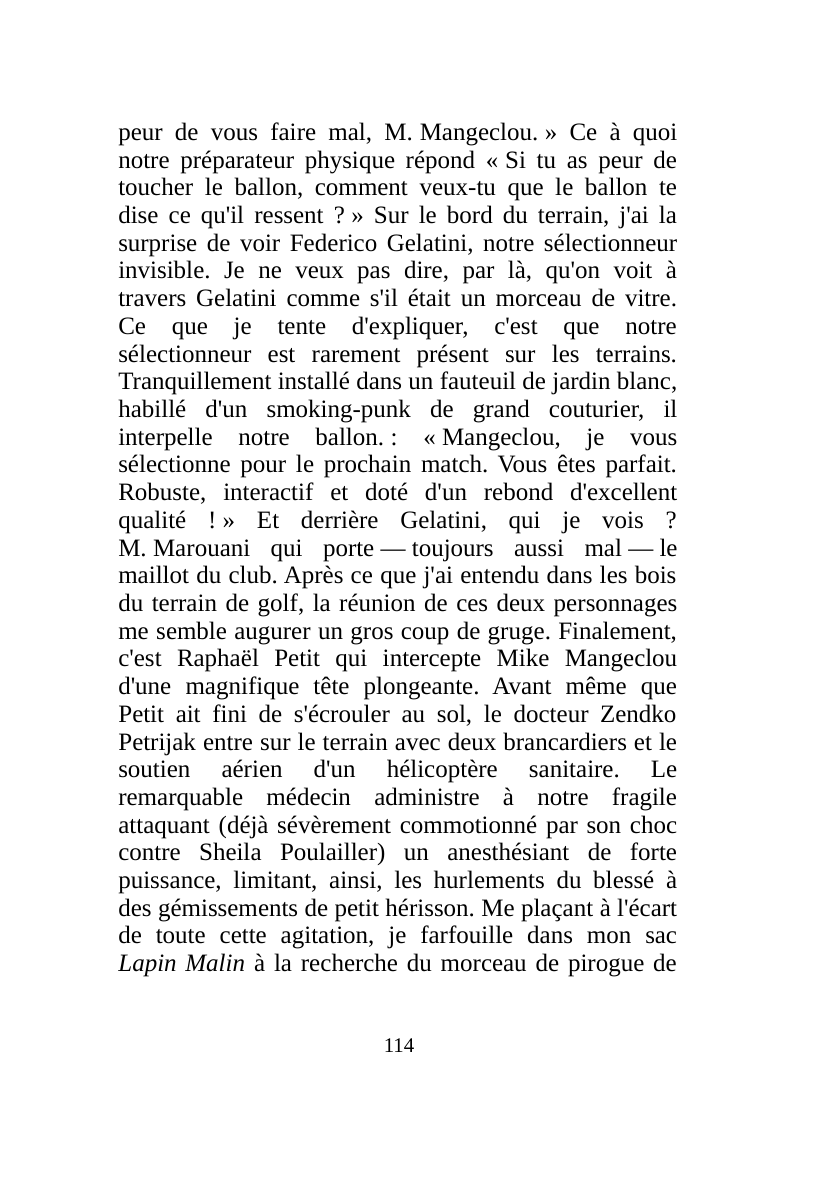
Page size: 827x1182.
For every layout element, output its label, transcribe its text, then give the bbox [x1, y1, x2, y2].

text peur de vous faire mal, M. Mangeclou. » Ce à quoi notre préparateur physique répond « Si tu as peur de toucher le ballon, comment veux-tu que le ballon te dise ce qu'il ressent ? » Sur le bord du terrain, j'ai la surprise de voir Federico Gelatini, notre sélectionneur invisible. Je ne veux pas dire, par là, qu'on voit à travers Gelatini comme s'il était un morceau de vitre. Ce que je tente d'expliquer, c'est que notre sélectionneur est rarement présent sur les terrains. Tranquillement installé dans un fauteuil de jardin blanc, habillé d'un smoking-punk de grand couturier, il interpelle notre ballon. : « Mangeclou, je vous sélectionne pour le prochain match. Vous êtes parfait. Robuste, interactif et doté d'un rebond d'excellent qualité ! » Et derrière Gelatini, qui je vois ? M. Marouani qui porte — toujours aussi mal — le maillot du club. Après ce que j'ai entendu dans les bois du terrain de golf, la réunion de ces deux personnages me semble augurer un gros coup de gruge. Finalement, c'est Raphaël Petit qui intercepte Mike Mangeclou d'une magnifique tête plongeante. Avant même que Petit ait fini de s'écrouler au sol, le docteur Zendko Petrijak entre sur le terrain avec deux brancardiers et le soutien aérien d'un hélicoptère sanitaire. Le remarquable médecin administre à notre fragile attaquant (déjà sévèrement commotionné par son choc contre Sheila Poulailler) un anesthésiant de forte puissance, limitant, ainsi, les hurlements du blessé à des gémissements de petit hérisson. Me plaçant à l'écart de toute cette agitation, je farfouille dans mon sac Lapin Malin à la recherche du morceau de pirogue de [118, 118, 677, 977]
